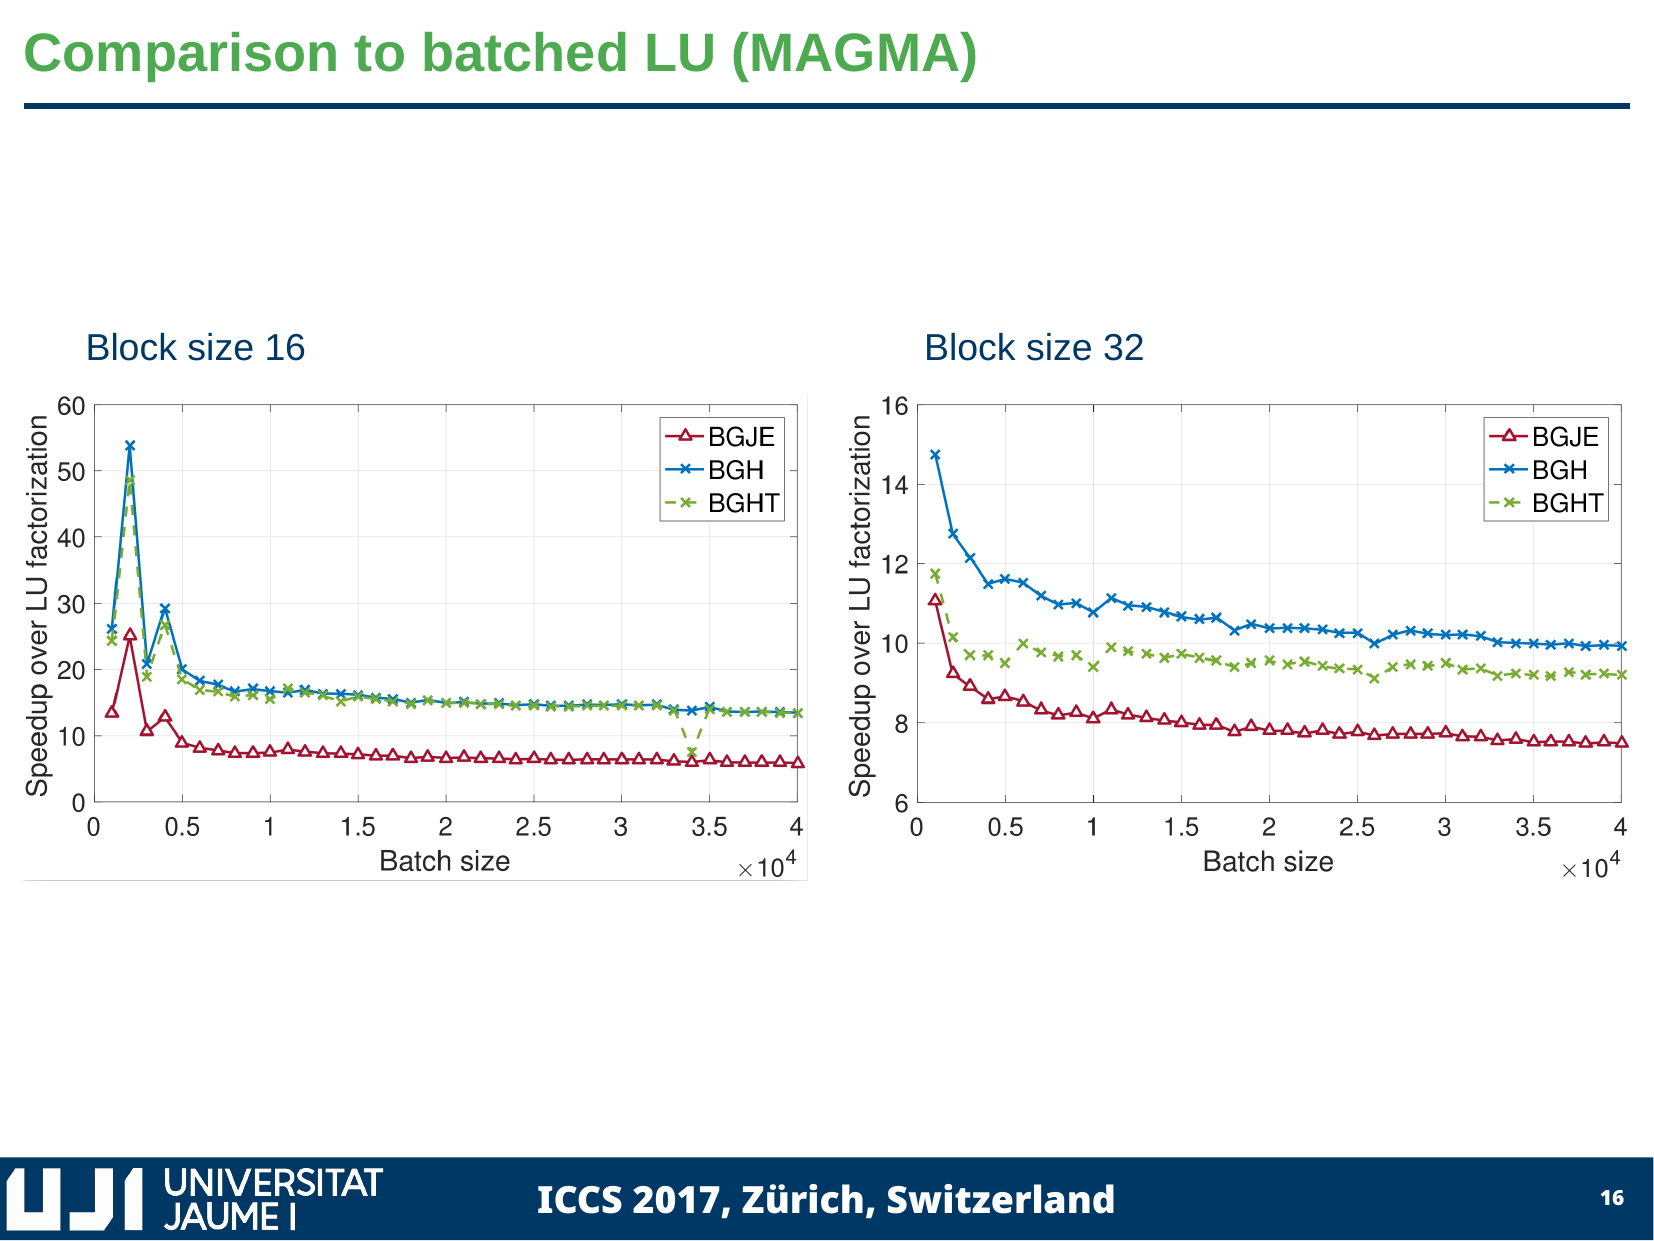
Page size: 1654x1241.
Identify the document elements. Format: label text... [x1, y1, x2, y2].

title Comparison to batched LU (MAGMA) [23, 0, 1630, 107]
text_box Block size 32 [909, 318, 1182, 376]
picture [846, 394, 1631, 881]
picture [23, 394, 808, 881]
picture [0, 1158, 390, 1241]
text_box Block size 16 [70, 318, 343, 376]
